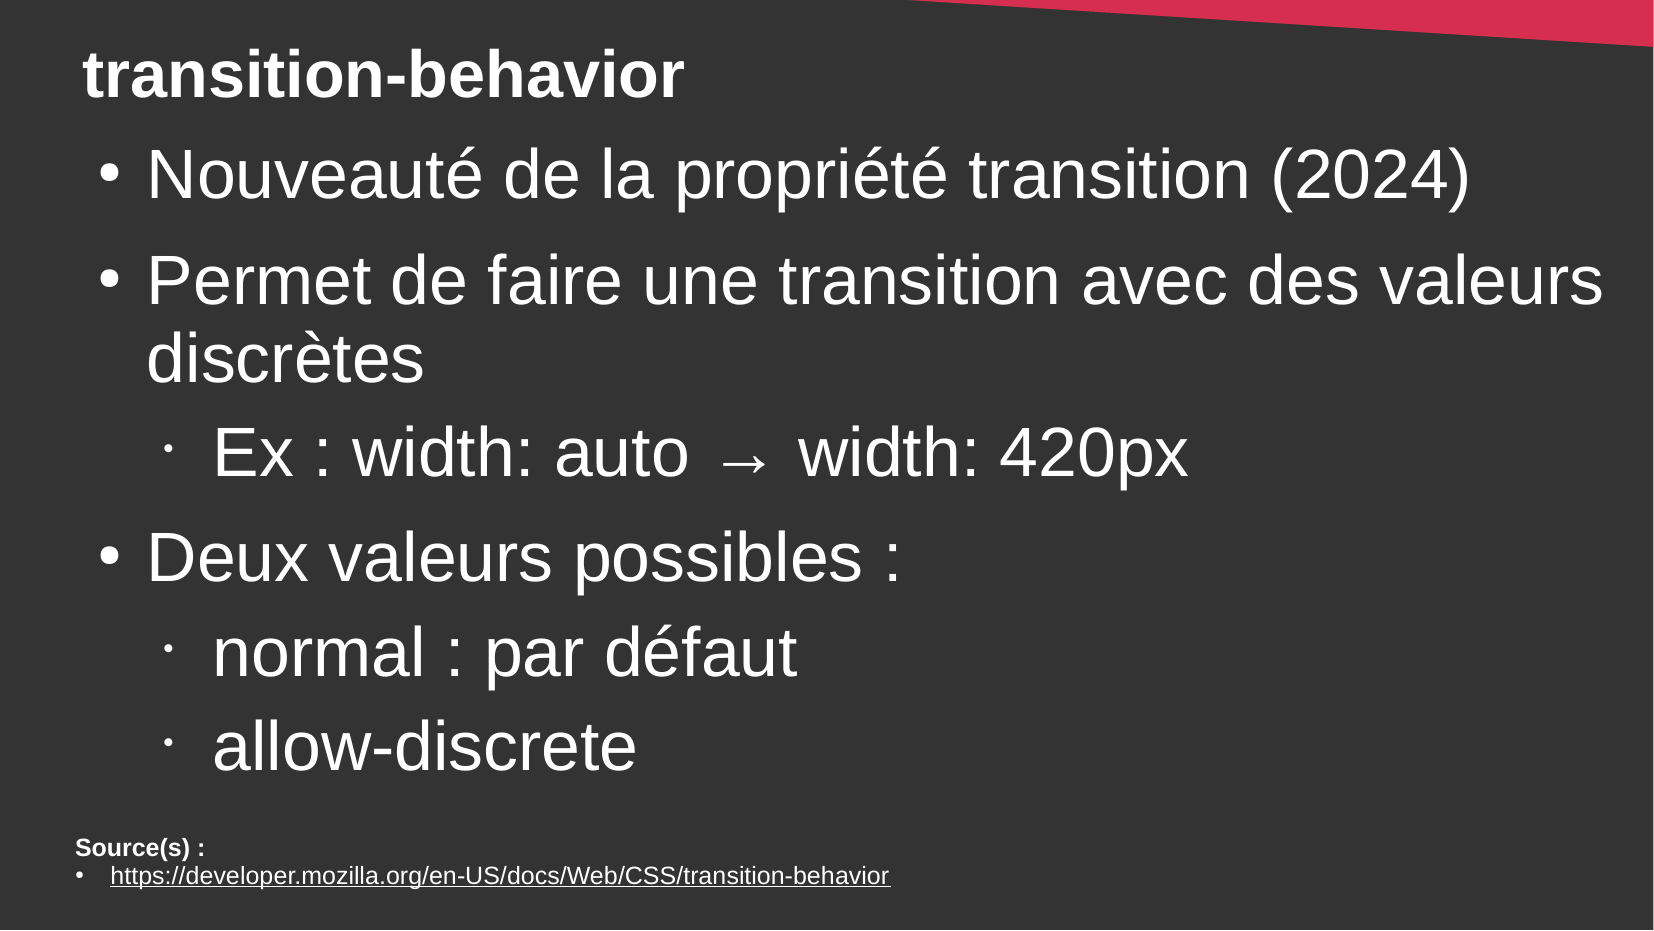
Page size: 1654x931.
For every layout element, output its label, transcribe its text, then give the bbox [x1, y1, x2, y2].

text_box Source(s) : https://developer.mozilla.org/en-US/docs/Web/CSS/transition-behavior [60, 826, 1546, 926]
list Nouveauté de la propriété transition (2024) Permet de faire une transition avec des valeurs discrètes Ex : width: auto → width: 420px Deux valeurs possibles : normal : par défaut allow-discrete [80, 135, 1620, 792]
title transition-behavior [82, 37, 1571, 114]
text_box [907, 0, 1654, 47]
